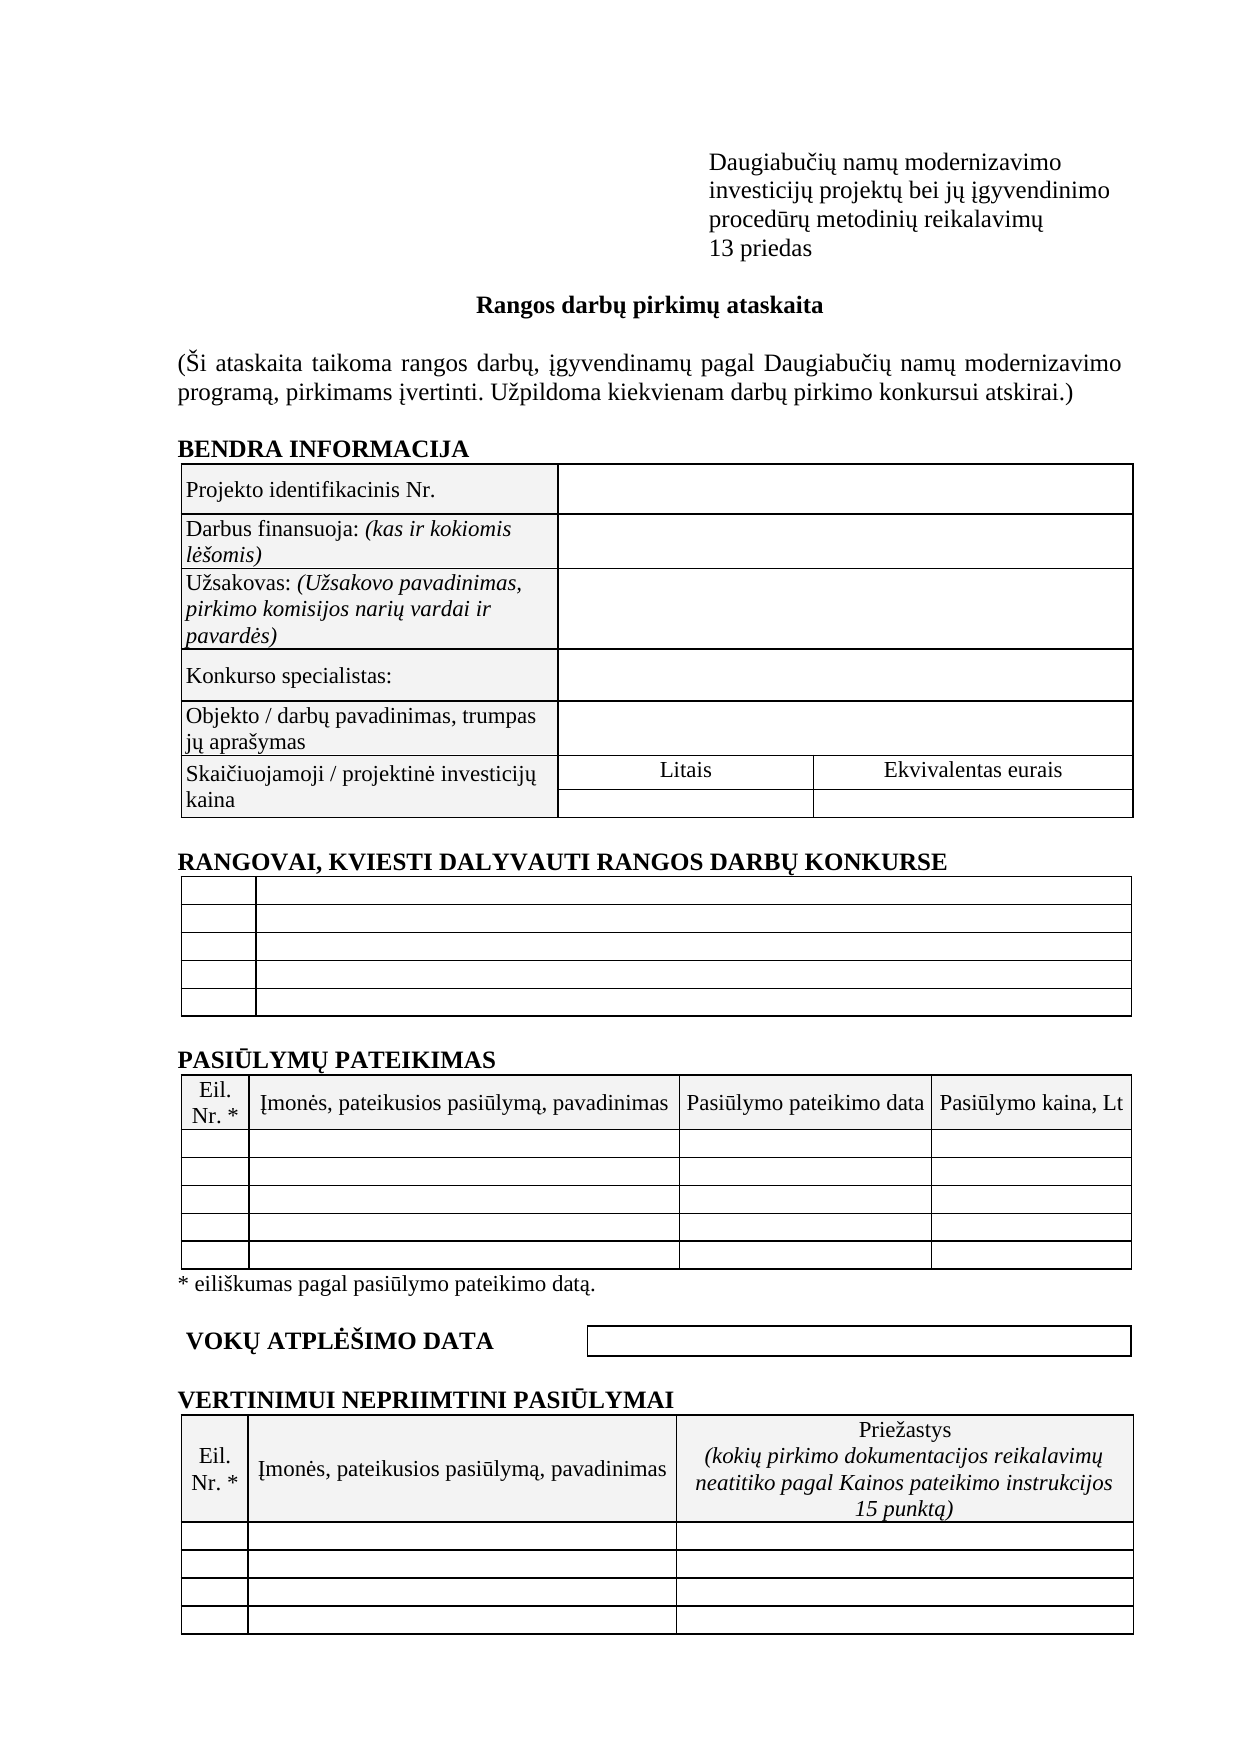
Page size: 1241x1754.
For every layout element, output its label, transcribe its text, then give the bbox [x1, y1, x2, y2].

table_cell [182, 1158, 248, 1184]
table_header [559, 465, 1132, 513]
table_cell [677, 1523, 1133, 1549]
table_header Priežastys (kokių pirkimo dokumentacijos reikalavimų neatitiko pagal Kainos pateikimo instrukcijos 15 punktą) [677, 1416, 1133, 1521]
table_cell Litais [559, 756, 813, 789]
table_cell [559, 702, 1132, 754]
table_cell Ekvivalentas eurais [814, 756, 1132, 789]
table_cell [249, 1607, 676, 1633]
table_cell [257, 933, 1131, 959]
text 13 priedas [177, 233, 1122, 262]
table_cell [182, 1579, 247, 1605]
table_cell [680, 1158, 931, 1184]
table_header Įmonės, pateikusios pasiūlymą, pavadinimas [250, 1076, 679, 1129]
table_cell [250, 1214, 679, 1240]
table_cell [932, 1214, 1131, 1240]
table_cell Objekto / darbų pavadinimas, trumpas jų aprašymas [182, 702, 557, 754]
text Rangos darbų pirkimų ataskaita [177, 291, 1122, 319]
table_cell [250, 1186, 679, 1212]
table_cell [257, 961, 1131, 987]
text investicijų projektų bei jų įgyvendinimo [177, 176, 1122, 204]
table_cell [249, 1579, 676, 1605]
text RANGOVAI, KVIESTI DALYVAUTI RANGOS DARBŲ KONKURSE [177, 847, 1122, 876]
table_cell [249, 1523, 676, 1549]
text BENDRA INFORMACIJA [177, 434, 1122, 463]
table_cell [559, 790, 813, 817]
table_cell [814, 790, 1132, 817]
table_cell [559, 650, 1132, 700]
table_header [182, 877, 255, 904]
table_cell Užsakovas: (Užsakovo pavadinimas, pirkimo komisijos narių vardai ir pavardės) [182, 569, 557, 648]
table_header Eil. Nr. * [182, 1076, 248, 1129]
table_cell [182, 905, 255, 932]
table_header VOKŲ ATPLĖŠIMO DATA [181, 1325, 587, 1355]
table_cell Skaičiuojamoji / projektinė investicijų kaina [182, 756, 557, 817]
table_cell [680, 1214, 931, 1240]
text (Ši ataskaita taikoma rangos darbų, įgyvendinamų pagal Daugiabučių namų modernizavimo programą, pirkimams įvertinti. Užpildoma kiekvienam darbų pirkimo konkursui atskirai.) [177, 348, 1122, 406]
table_cell [182, 961, 255, 987]
table_header [588, 1327, 1130, 1355]
table_cell [182, 1551, 247, 1577]
table_cell [680, 1186, 931, 1212]
table_cell [182, 1242, 248, 1268]
table_cell Konkurso specialistas: [182, 650, 557, 700]
table_cell [559, 569, 1132, 648]
table_cell [257, 905, 1131, 932]
table_cell [680, 1130, 931, 1157]
table_cell [182, 1214, 248, 1240]
table_cell [677, 1551, 1133, 1577]
table_cell [182, 989, 255, 1015]
table_cell [250, 1130, 679, 1157]
text procedūrų metodinių reikalavimų [177, 204, 1122, 233]
table_header Eil. Nr. * [182, 1416, 247, 1521]
table_cell [257, 989, 1131, 1015]
table_cell [182, 933, 255, 959]
table_cell [932, 1186, 1131, 1212]
table_cell [932, 1242, 1131, 1268]
table_cell [677, 1579, 1133, 1605]
table_cell [249, 1551, 676, 1577]
table_cell [559, 515, 1132, 567]
text VERTINIMUI NEPRIIMTINI PASIŪLYMAI [177, 1386, 1122, 1414]
text PASIŪLYMŲ PATEIKIMAS [177, 1046, 1122, 1074]
table_cell [182, 1186, 248, 1212]
table_cell [250, 1242, 679, 1268]
table_cell [182, 1130, 248, 1157]
table_header Pasiūlymo pateikimo data [680, 1076, 931, 1129]
table_header Įmonės, pateikusios pasiūlymą, pavadinimas [249, 1416, 676, 1521]
table_header [257, 877, 1131, 904]
table_cell [250, 1158, 679, 1184]
table_header Projekto identifikacinis Nr. [182, 465, 557, 513]
table_cell [680, 1242, 931, 1268]
table_cell Darbus finansuoja: (kas ir kokiomis lėšomis) [182, 515, 557, 567]
table_cell [182, 1523, 247, 1549]
table_cell [182, 1607, 247, 1633]
table_cell [677, 1607, 1133, 1633]
table_header Pasiūlymo kaina, Lt [932, 1076, 1131, 1129]
table_cell [932, 1158, 1131, 1184]
table_cell [932, 1130, 1131, 1157]
text * eiliškumas pagal pasiūlymo pateikimo datą. [177, 1270, 1122, 1296]
text Daugiabučių namų modernizavimo [177, 147, 1122, 176]
